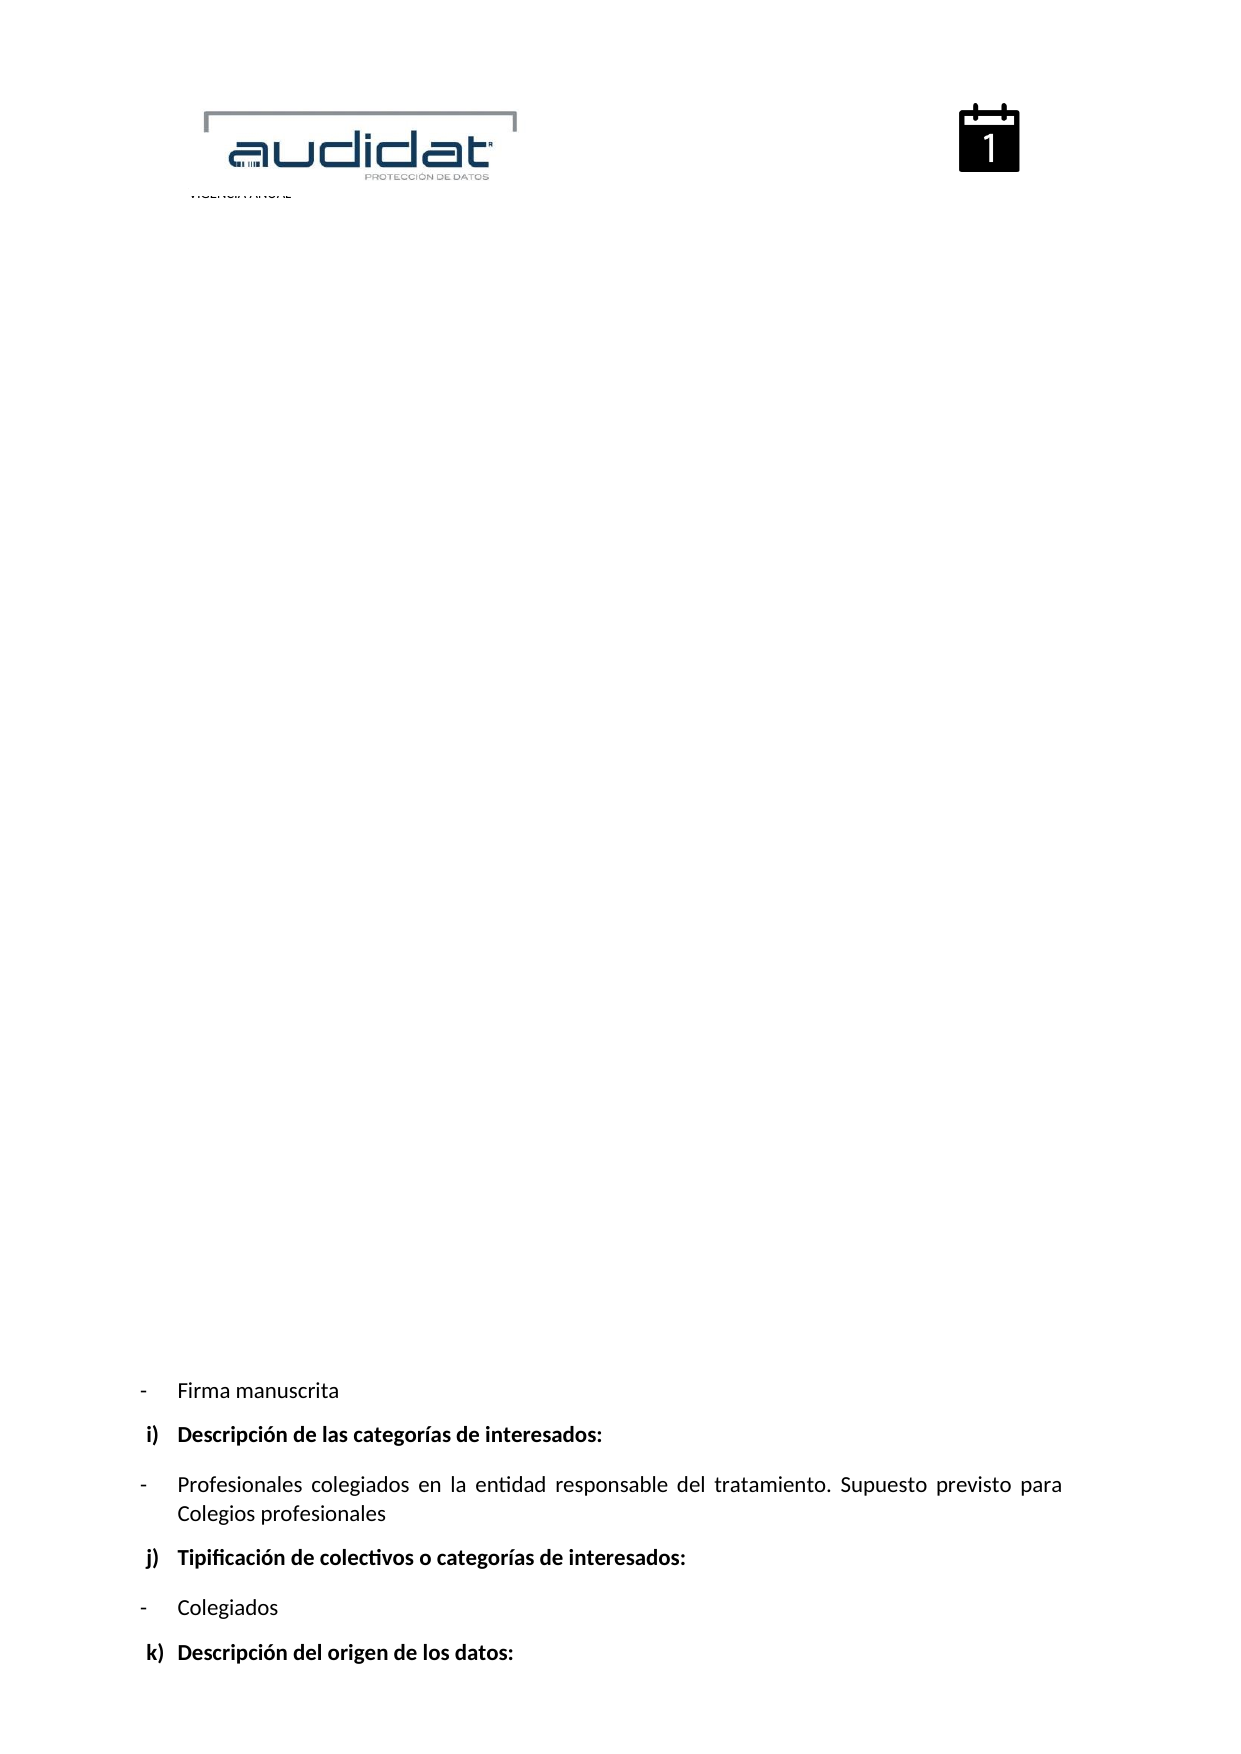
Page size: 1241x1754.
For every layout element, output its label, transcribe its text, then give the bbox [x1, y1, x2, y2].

list Profesionales colegiados en la entidad responsable del tratamiento. Supuesto previsto para Colegios profesionales [140, 1470, 1064, 1527]
list Descripción de las categorías de interesados: [146, 1420, 1064, 1448]
list Firma manuscrita [140, 1376, 1064, 1404]
list Descripción del origen de los datos: [146, 1638, 1064, 1666]
list Tipificación de colectivos o categorías de interesados: [146, 1543, 1064, 1571]
list Colegiados [140, 1593, 1064, 1622]
